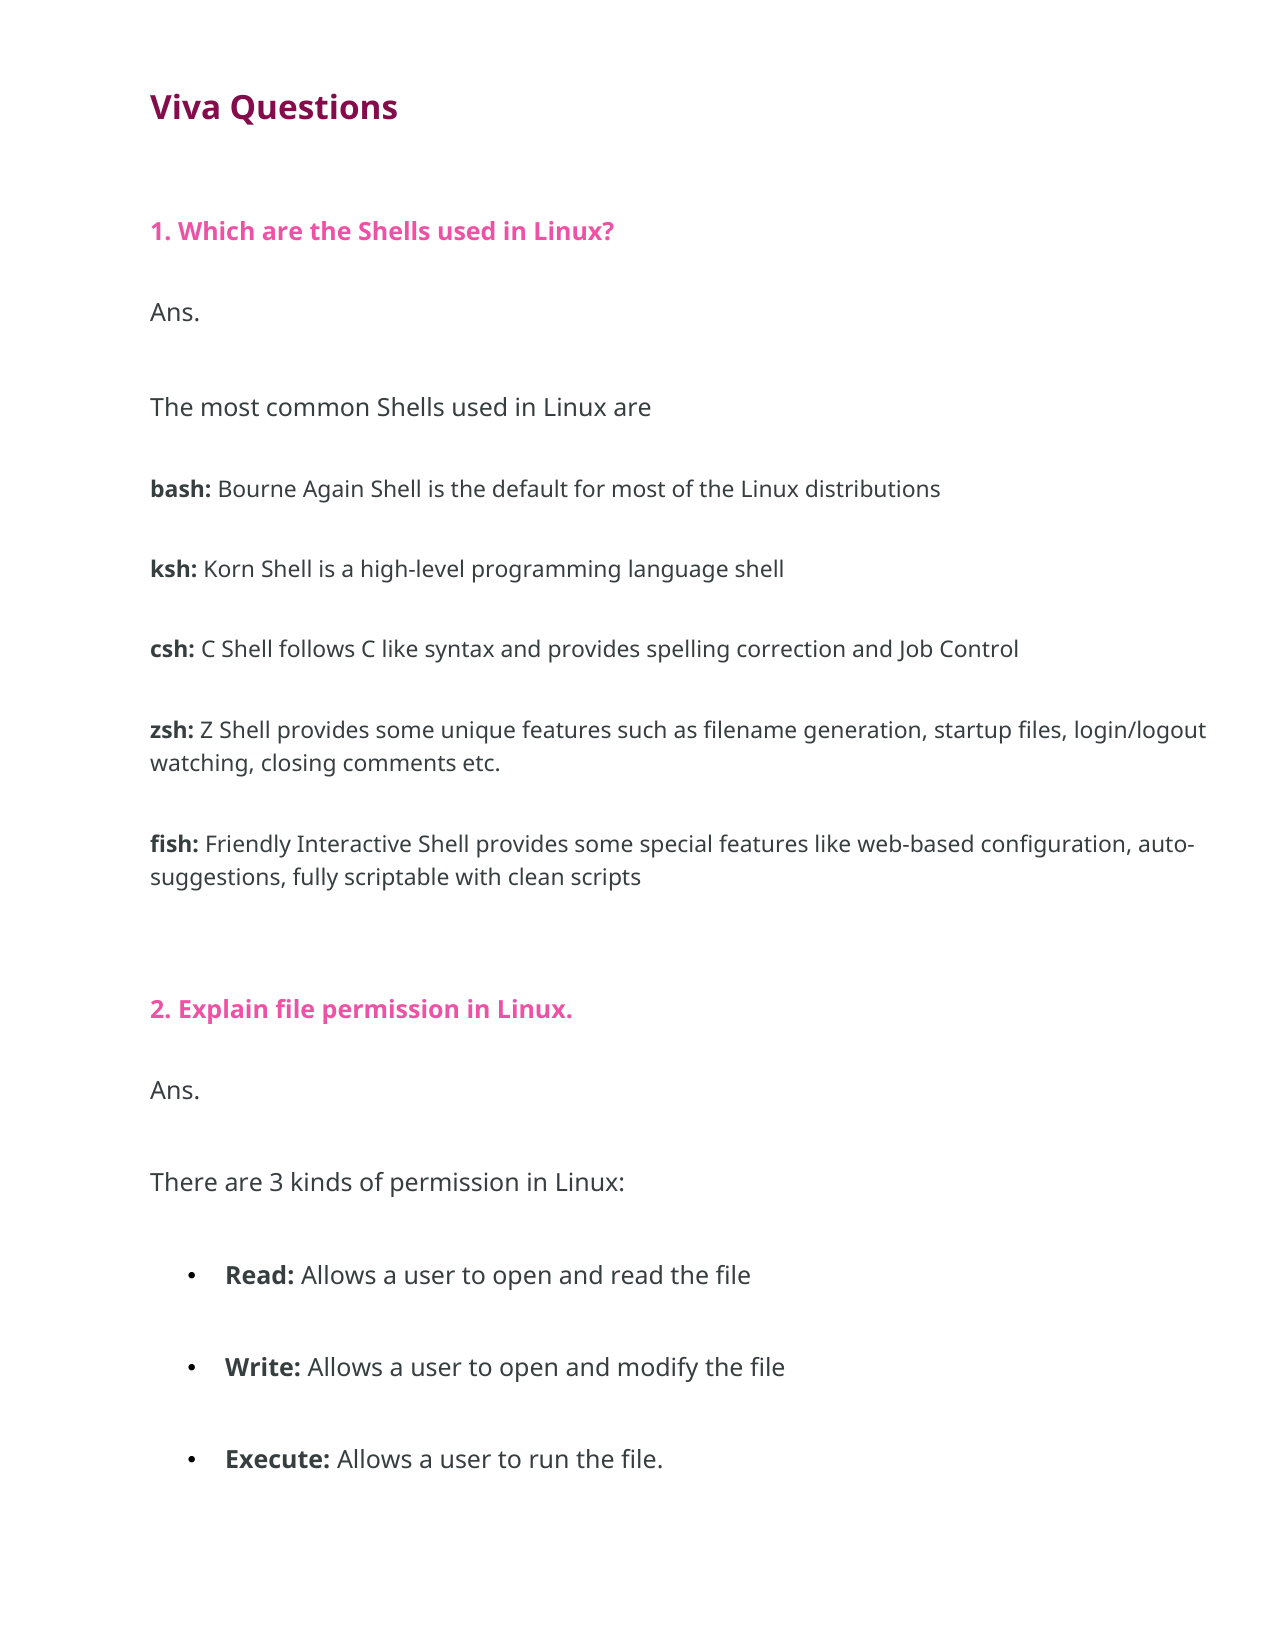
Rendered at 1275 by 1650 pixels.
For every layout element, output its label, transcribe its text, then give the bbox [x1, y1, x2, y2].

text ksh: Korn Shell is a high-level programming language shell [150, 553, 1216, 584]
list Read: Allows a user to open and read the file [187, 1257, 1216, 1291]
text There are 3 kinds of permission in Linux: [150, 1165, 1216, 1199]
text fish: Friendly Interactive Shell provides some special features like web-based configuration, auto-suggestions, fully scriptable with clean scripts [150, 827, 1216, 892]
text zsh: Z Shell provides some unique features such as filename generation, startup files, login/logout watching, closing comments etc. [150, 714, 1216, 778]
subtitle Viva Questions [150, 84, 1216, 129]
subtitle 1. Which are the Shells used in Linux? [150, 214, 1216, 248]
text csh: C Shell follows C like syntax and provides spelling correction and Job Control [150, 633, 1216, 665]
text Ans. [150, 295, 1216, 329]
text Ans. [150, 1072, 1216, 1107]
text bash: Bourne Again Shell is the default for most of the Linux distributions [150, 473, 1216, 504]
list Write: Allows a user to open and modify the file [187, 1350, 1216, 1384]
subtitle The most common Shells used in Linux are [150, 389, 1216, 424]
list Execute: Allows a user to run the file. [187, 1442, 1216, 1476]
subtitle 2. Explain file permission in Linux. [150, 991, 1216, 1025]
